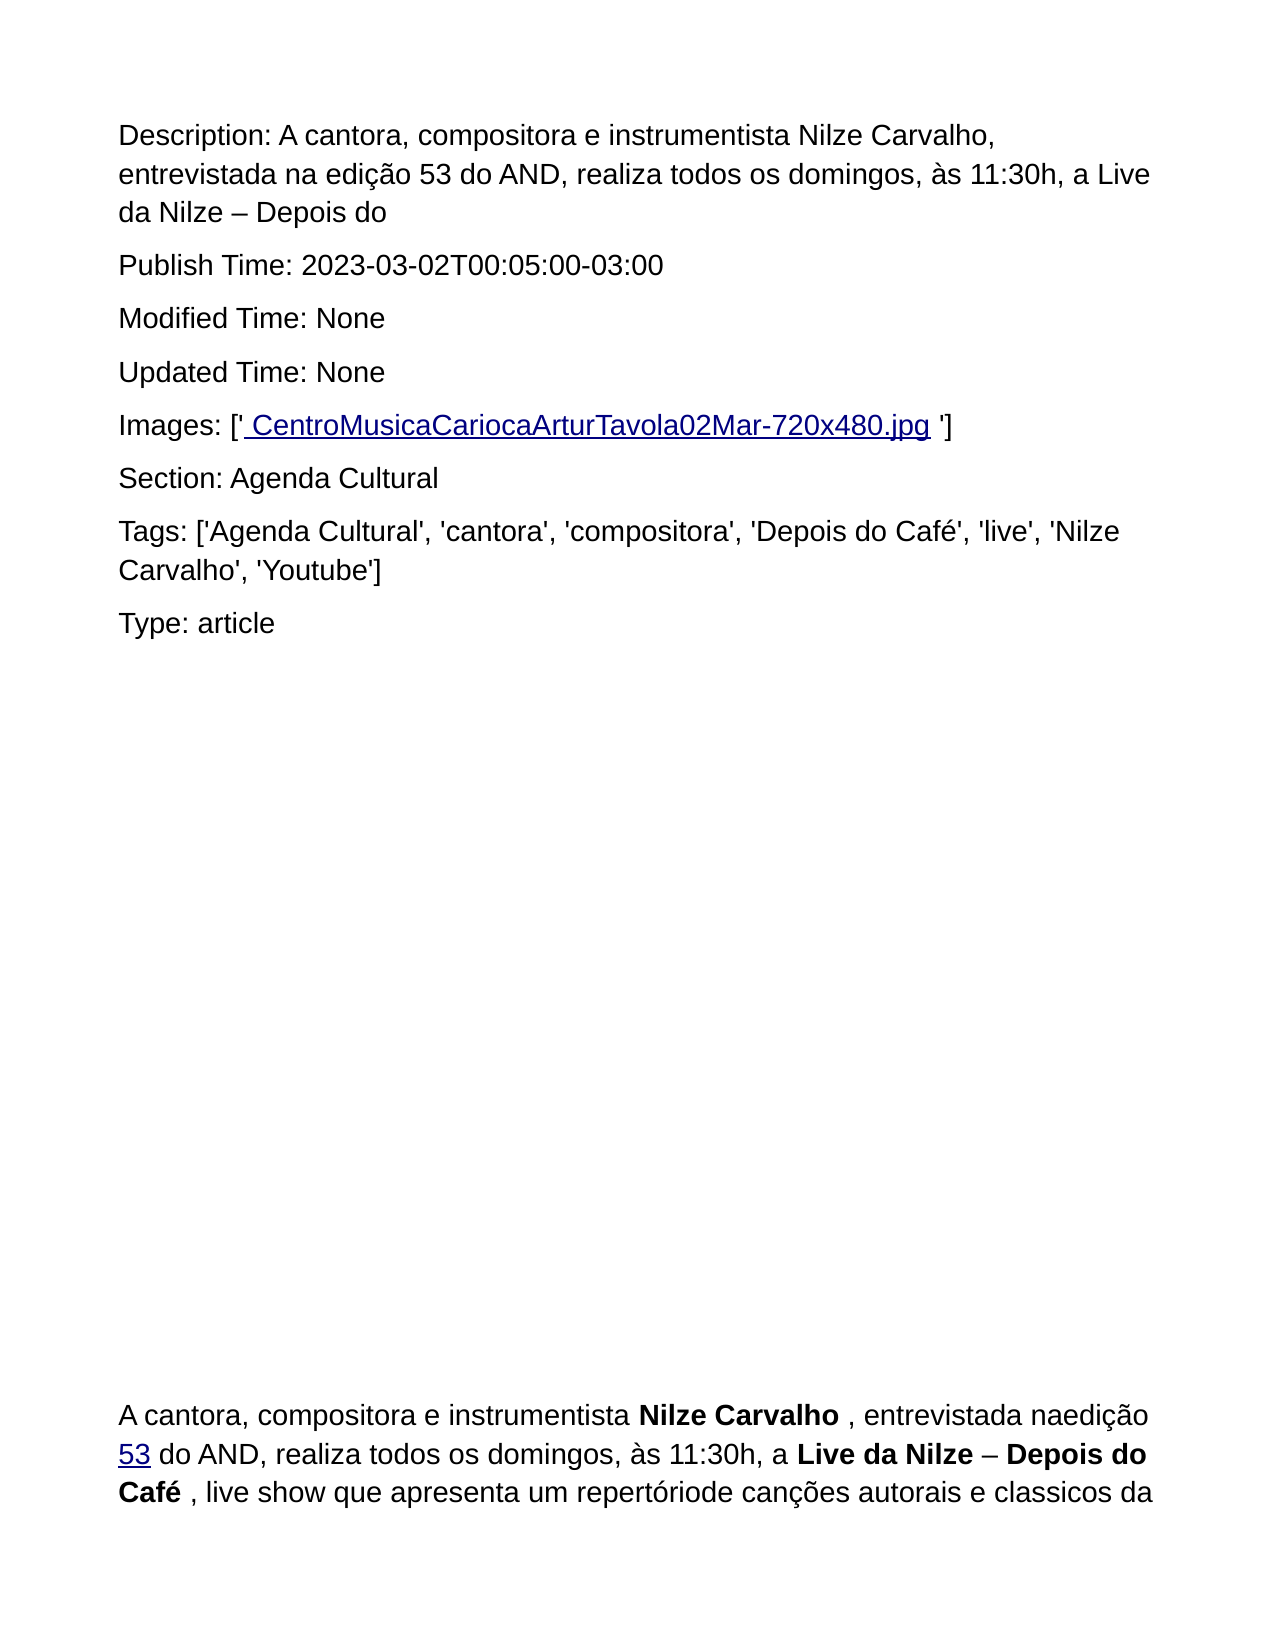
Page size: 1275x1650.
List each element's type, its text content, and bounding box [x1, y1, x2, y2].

text Publish Time: 2023-03-02T00:05:00-03:00 [118, 248, 1157, 282]
text Description: A cantora, compositora e instrumentista Nilze Carvalho, entrevistada na edição 53 do AND, realiza todos os domingos, às 11:30h, a Live da Nilze – Depois do [118, 118, 1157, 229]
text A cantora, compositora e instrumentista Nilze Carvalho , entrevistada naedição 53 do AND, realiza todos os domingos, às 11:30h, a Live da Nilze – Depois do Café , live show que apresenta um repertóriode canções autorais e classicos da [118, 1398, 1157, 1509]
text Updated Time: None [118, 354, 1157, 388]
text Type: article [118, 606, 1157, 639]
text Images: [' CentroMusicaCariocaArturTavola02Mar-720x480.jpg '] [118, 408, 1157, 441]
text Modified Time: None [118, 301, 1157, 335]
text Tags: ['Agenda Cultural', 'cantora', 'compositora', 'Depois do Café', 'live', 'Nilze Carvalho', 'Youtube'] [118, 514, 1157, 586]
text Section: Agenda Cultural [118, 461, 1157, 494]
